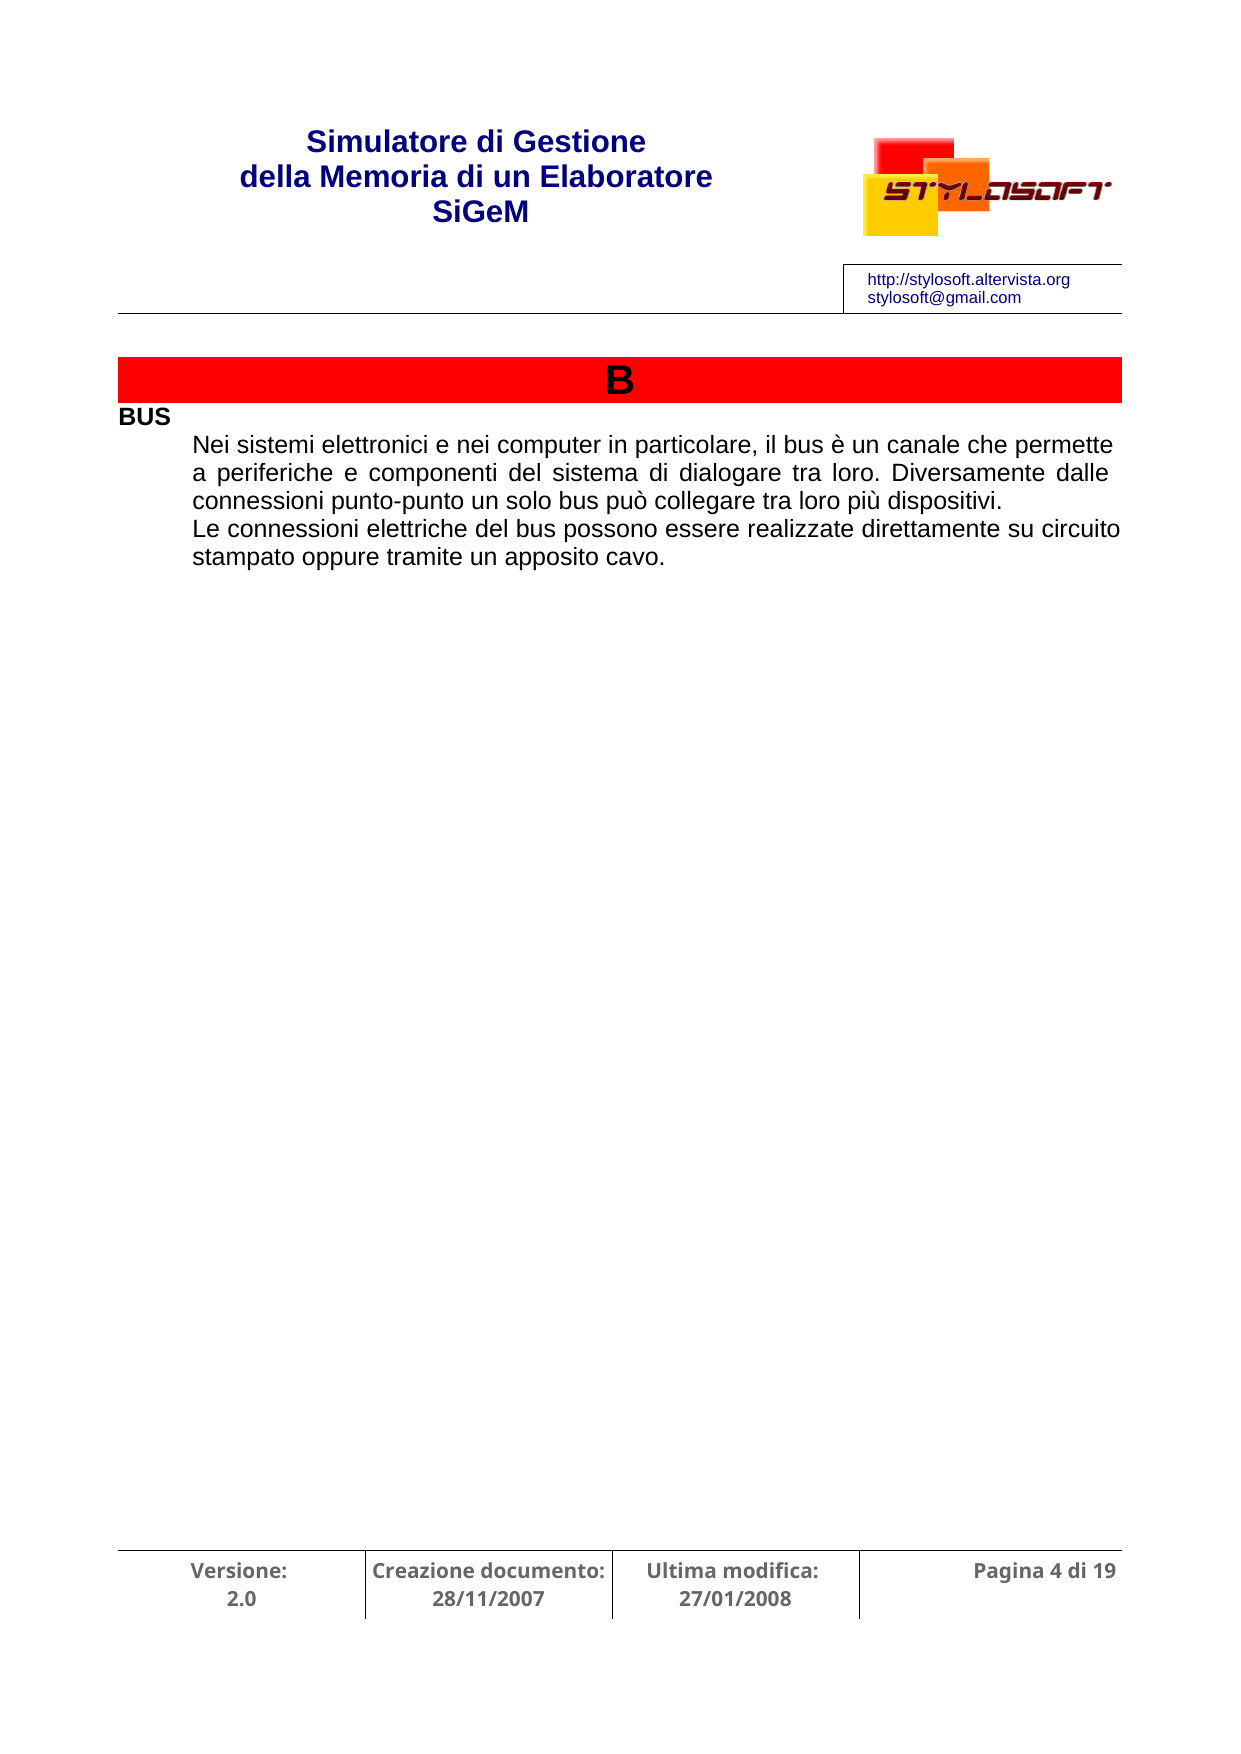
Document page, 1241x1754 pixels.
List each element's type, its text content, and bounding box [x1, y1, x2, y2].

text BUS [118, 403, 1122, 431]
text Le connessioni elettriche del bus possono essere realizzate direttamente su circuito stampato oppure tramite un apposito cavo. [118, 515, 1122, 571]
picture [848, 123, 1117, 247]
text Nei sistemi elettronici e nei computer in particolare, il bus è un canale che permette a periferiche e componenti del sistema di dialogare tra loro. Diversamente dalle connessioni punto-punto un solo bus può collegare tra loro più dispositivi. [118, 431, 1122, 515]
